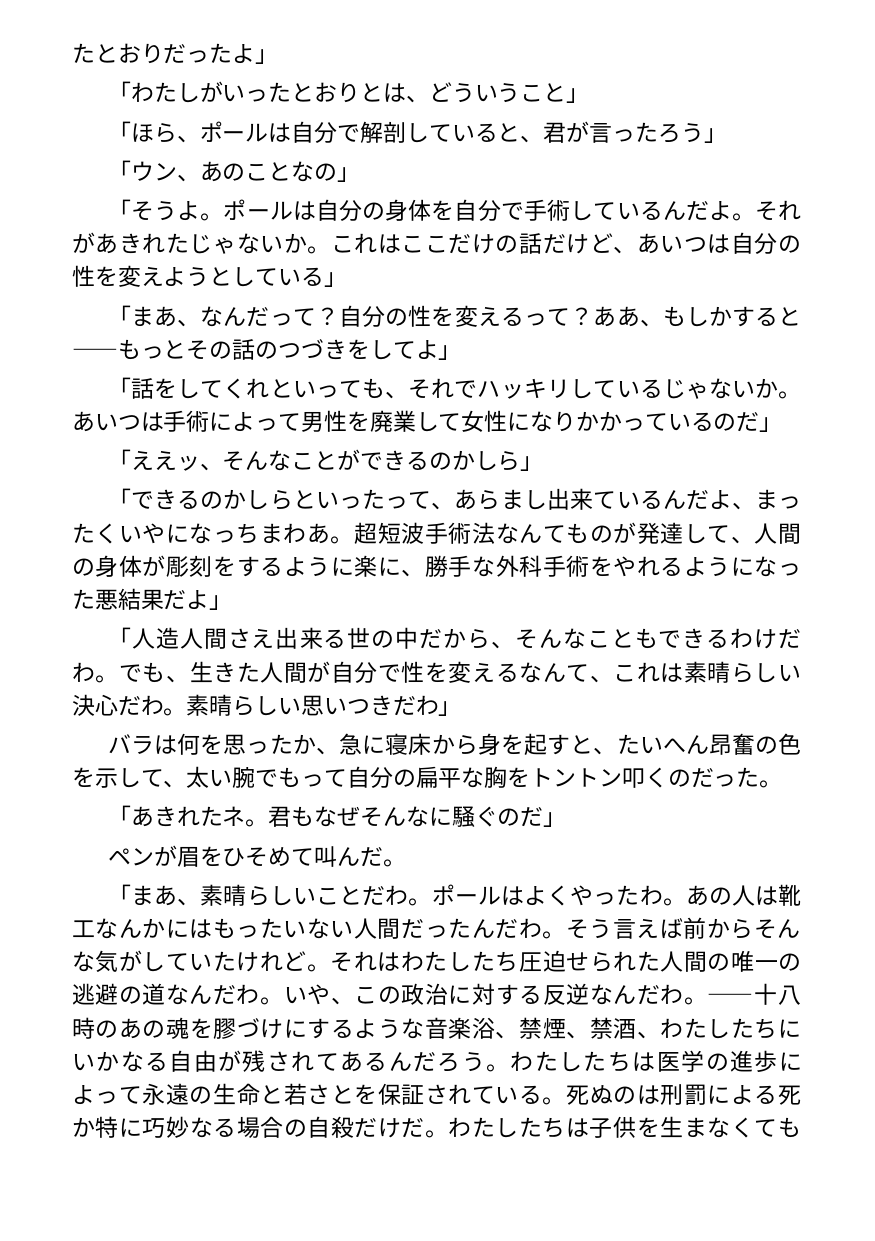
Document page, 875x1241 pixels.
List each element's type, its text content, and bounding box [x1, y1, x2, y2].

text ペンが眉をひそめて叫んだ。 [72, 838, 802, 872]
text たとおりだったよ」 [72, 36, 802, 69]
text 「ええッ、そんなことができるのかしら」 [72, 443, 802, 476]
text 「そうよ。ポールは自分の身体を自分で手術しているんだよ。それがあきれたじゃないか。これはここだけの話だけど、あいつは自分の性を変えようとしている」 [72, 193, 802, 292]
text 「わたしがいったとおりとは、どういうこと」 [72, 75, 802, 108]
text 「人造人間さえ出来る世の中だから、そんなこともできるわけだわ。でも、生きた人間が自分で性を変えるなんて、これは素晴らしい決心だわ。素晴らしい思いつきだわ」 [72, 621, 802, 721]
text 「できるのかしらといったって、あらまし出来ているんだよ、まったくいやになっちまわあ。超短波手術法なんてものが発達して、人間の身体が彫刻をするように楽に、勝手な外科手術をやれるようになった悪結果だよ」 [72, 482, 802, 615]
text 「ほら、ポールは自分で解剖していると、君が言ったろう」 [72, 114, 802, 148]
text 「あきれたネ。君もなぜそんなに騒ぐのだ」 [72, 799, 802, 832]
text バラは何を思ったか、急に寝床から身を起すと、たいへん昂奮の色を示して、太い腕でもって自分の扁平な胸をトントン叩くのだった。 [72, 727, 802, 793]
text 「話をしてくれといっても、それでハッキリしているじゃないか。あいつは手術によって男性を廃業して女性になりかかっているのだ」 [72, 371, 802, 437]
text 「まあ、なんだって？自分の性を変えるって？ああ、もしかすると――もっとその話のつづきをしてよ」 [72, 298, 802, 365]
text 「まあ、素晴らしいことだわ。ポールはよくやったわ。あの人は靴工なんかにはもったいない人間だったんだわ。そう言えば前からそんな気がしていたけれど。それはわたしたち圧迫せられた人間の唯一の逃避の道なんだわ。いや、この政治に対する反逆なんだわ。――十八時のあの魂を膠づけにするような音楽浴、禁煙、禁酒、わたしたちにいかなる自由が残されてあるんだろう。わたしたちは医学の進歩によって永遠の生命と若さとを保証されている。死ぬのは刑罰による死か特に巧妙なる場合の自殺だけだ。わたしたちは子供を生まなくても [72, 877, 802, 1143]
text 「ウン、あのことなの」 [72, 153, 802, 187]
